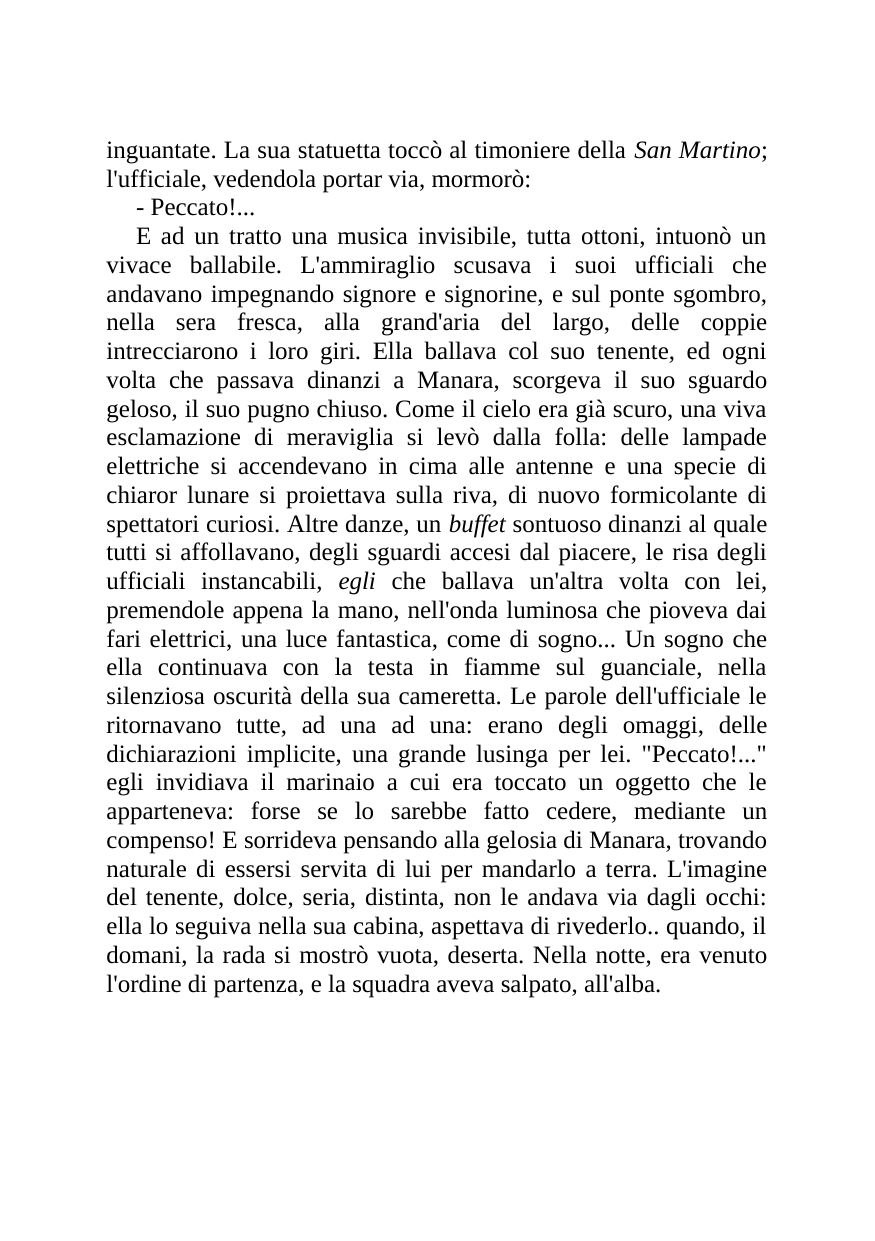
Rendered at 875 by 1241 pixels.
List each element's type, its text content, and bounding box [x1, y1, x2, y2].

text E ad un tratto una musica invisibile, tutta ottoni, intuonò un vivace ballabile. L'ammiraglio scusava i suoi ufficiali che andavano impegnando signore e signorine, e sul ponte sgombro, nella sera fresca, alla grand'aria del largo, delle coppie intrecciarono i loro giri. Ella ballava col suo tenente, ed ogni volta che passava dinanzi a Manara, scorgeva il suo sguardo geloso, il suo pugno chiuso. Come il cielo era già scuro, una viva esclamazione di meraviglia si levò dalla folla: delle lampade elettriche si accendevano in cima alle antenne e una specie di chiaror lunare si proiettava sulla riva, di nuovo formicolante di spettatori curiosi. Altre danze, un buffet sontuoso dinanzi al quale tutti si affollavano, degli sguardi accesi dal piacere, le risa degli ufficiali instancabili, egli che ballava un'altra volta con lei, premendole appena la mano, nell'onda luminosa che pioveva dai fari elettrici, una luce fantastica, come di sogno... Un sogno che ella continuava con la testa in fiamme sul guanciale, nella silenziosa oscurità della sua cameretta. Le parole dell'ufficiale le ritornavano tutte, ad una ad una: erano degli omaggi, delle dichiarazioni implicite, una grande lusinga per lei. "Peccato!..." egli invidiava il marinaio a cui era toccato un oggetto che le apparteneva: forse se lo sarebbe fatto cedere, mediante un compenso! E sorrideva pensando alla gelosia di Manara, trovando naturale di essersi servita di lui per mandarlo a terra. L'imagine del tenente, dolce, seria, distinta, non le andava via dagli occhi: ella lo seguiva nella sua cabina, aspettava di rivederlo.. quando, il domani, la rada si mostrò vuota, deserta. Nella notte, era venuto l'ordine di partenza, e la squadra aveva salpato, all'alba. [106, 221, 768, 997]
text - Peccato!... [106, 192, 768, 221]
text inguantate. La sua statuetta toccò al timoniere della San Martino; l'ufficiale, vedendola portar via, mormorò: [106, 135, 768, 192]
